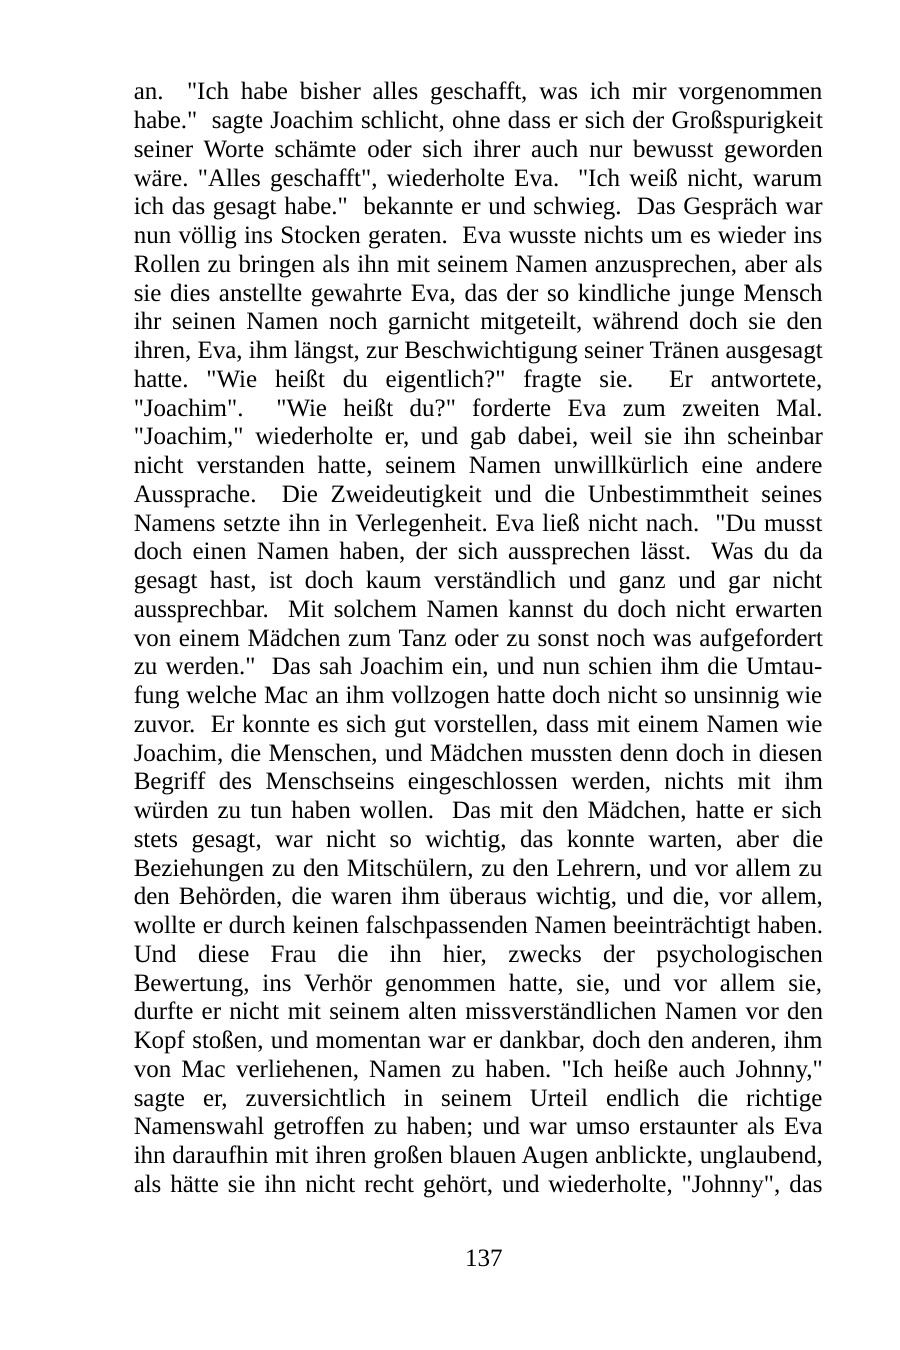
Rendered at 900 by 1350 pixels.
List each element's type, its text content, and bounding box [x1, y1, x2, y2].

text an. "Ich habe bisher alles geschafft, was ich mir vorgenommen habe." sagte Joachim schlicht, ohne dass er sich der Großspurigkeit seiner Worte schämte oder sich ihrer auch nur bewusst geworden wäre. "Alles geschafft", wiederholte Eva. "Ich weiß nicht, warum ich das gesagt habe." bekannte er und schwieg. Das Gespräch war nun völlig ins Stocken geraten. Eva wusste nichts um es wieder ins Rollen zu bringen als ihn mit seinem Namen anzusprechen, aber als sie dies anstellte gewahrte Eva, das der so kindliche junge Mensch ihr seinen Namen noch garnicht mitgeteilt, während doch sie den ihren, Eva, ihm längst, zur Beschwichtigung seiner Tränen ausgesagt hatte. "Wie heißt du eigentlich?" fragte sie. Er antwortete, "Joachim". "Wie heißt du?" forderte Eva zum zweiten Mal. "Joachim," wiederholte er, und gab dabei, weil sie ihn scheinbar nicht verstanden hatte, seinem Namen unwillkürlich eine andere Aussprache. Die Zweideutigkeit und die Unbestimmtheit seines Namens setzte ihn in Verlegenheit. Eva ließ nicht nach. "Du musst doch einen Namen haben, der sich aussprechen lässt. Was du da gesagt hast, ist doch kaum verständlich und ganz und gar nicht aussprechbar. Mit solchem Namen kannst du doch nicht erwarten von einem Mädchen zum Tanz oder zu sonst noch was aufgefordert zu werden." Das sah Joachim ein, und nun schien ihm die Umtau-fung welche Mac an ihm vollzogen hatte doch nicht so unsinnig wie zuvor. Er konnte es sich gut vorstellen, dass mit einem Namen wie Joachim, die Menschen, und Mädchen mussten denn doch in diesen Begriff des Menschseins eingeschlossen werden, nichts mit ihm würden zu tun haben wollen. Das mit den Mädchen, hatte er sich stets gesagt, war nicht so wichtig, das konnte warten, aber die Beziehungen zu den Mitschülern, zu den Lehrern, und vor allem zu den Behörden, die waren ihm überaus wichtig, und die, vor allem, wollte er durch keinen falschpassenden Namen beeinträchtigt haben. Und diese Frau die ihn hier, zwecks der psychologischen Bewertung, ins Verhör genommen hatte, sie, und vor allem sie, durfte er nicht mit seinem alten missverständlichen Namen vor den Kopf stoßen, und momentan war er dankbar, doch den anderen, ihm von Mac verliehenen, Namen zu haben. "Ich heiße auch Johnny," sagte er, zuversichtlich in seinem Urteil endlich die richtige Namenswahl getroffen zu haben; und war umso erstaunter als Eva ihn daraufhin mit ihren großen blauen Augen anblickte, unglaubend, als hätte sie ihn nicht recht gehört, und wiederholte, "Johnny", das [133, 76, 823, 1198]
